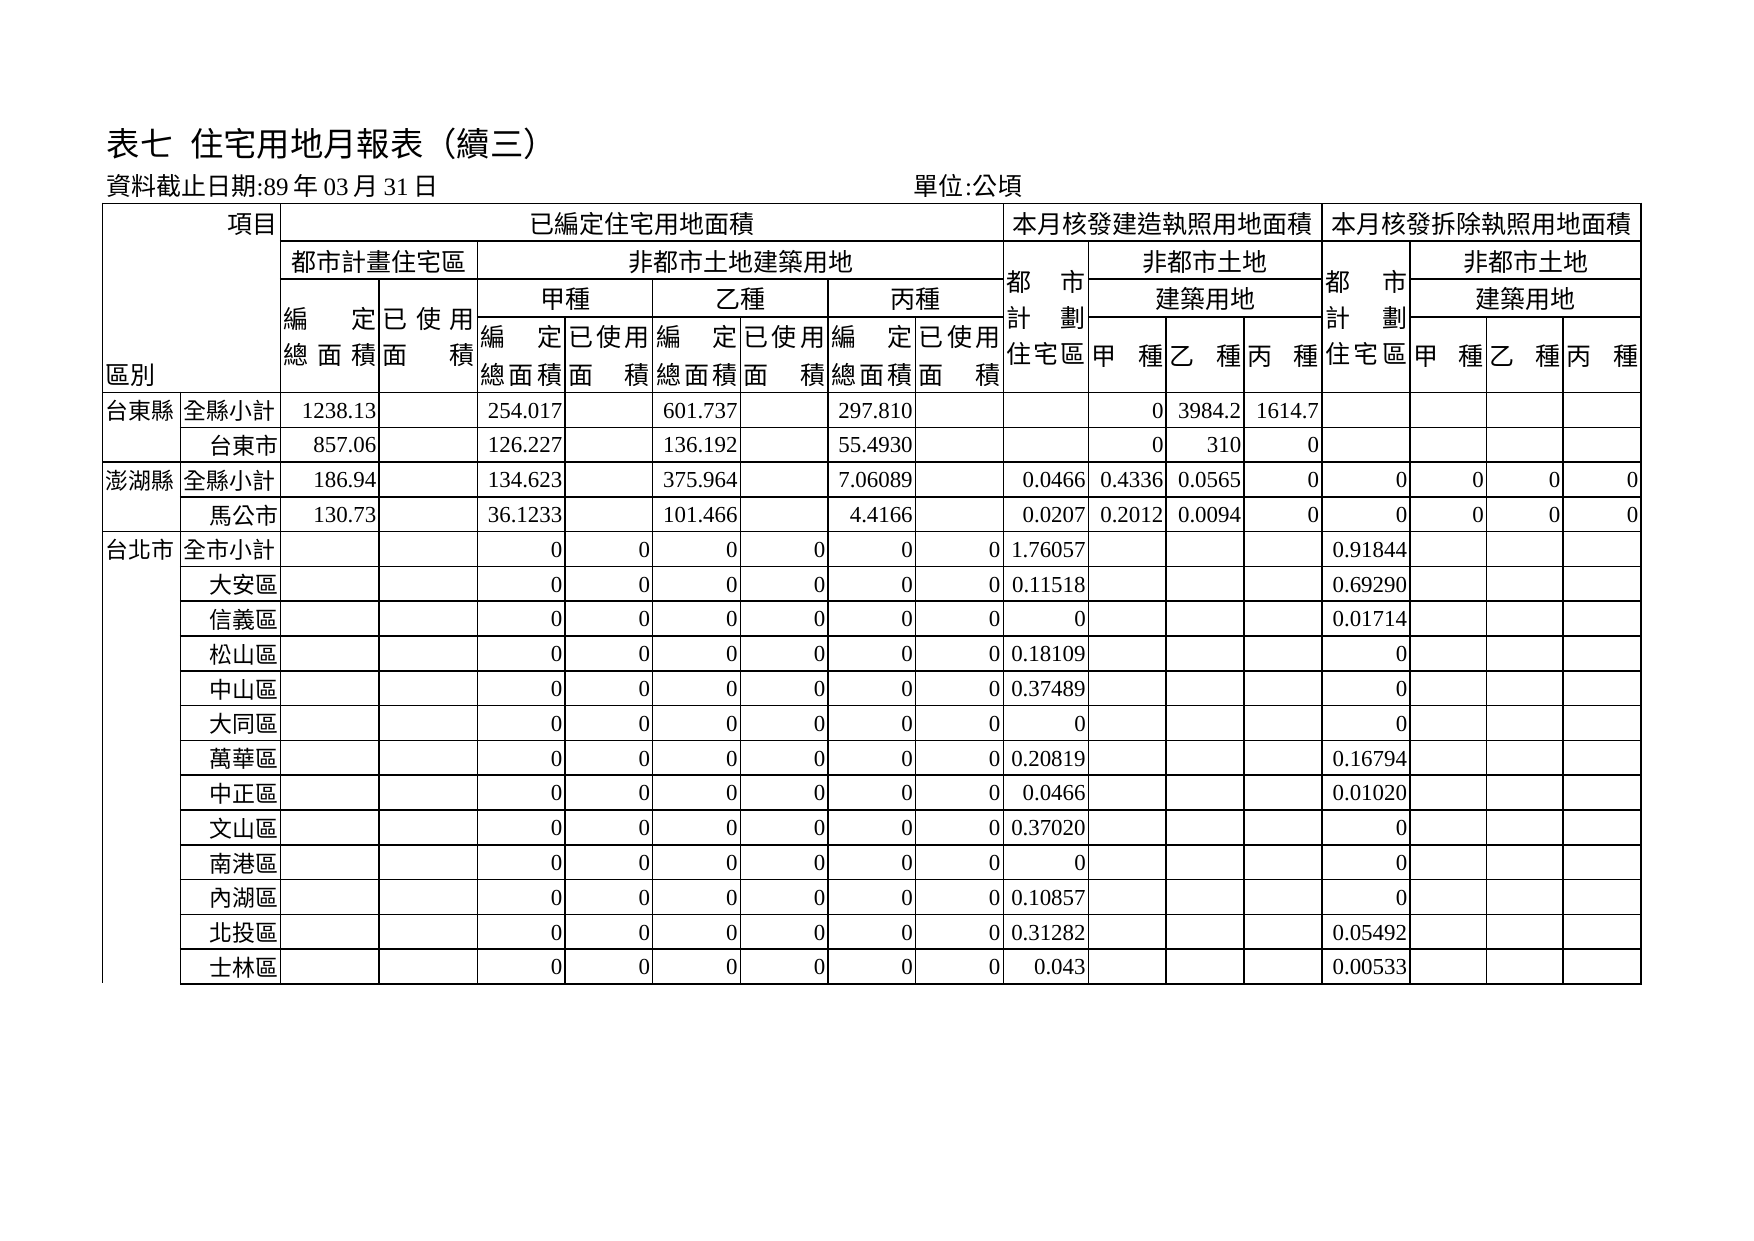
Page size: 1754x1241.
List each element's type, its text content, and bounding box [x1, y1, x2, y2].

table_cell [1245, 915, 1321, 948]
table_cell [380, 428, 477, 461]
table_cell 0 [566, 846, 652, 879]
table_cell 0.043 [1004, 950, 1088, 983]
table_cell 編定 總面積 [281, 280, 378, 392]
table_cell 0 [653, 846, 740, 879]
table_cell [1167, 880, 1243, 913]
table_cell 0 [566, 811, 652, 844]
table_cell [1245, 776, 1321, 809]
table_cell [380, 498, 477, 531]
table_cell [1167, 915, 1243, 948]
table_cell 0 [653, 811, 740, 844]
table_cell 非都市土地 [1411, 242, 1640, 278]
table_cell [1004, 393, 1088, 426]
table_cell 0 [741, 637, 827, 670]
table_cell [281, 741, 378, 774]
table_cell 7.06089 [829, 463, 915, 496]
table_cell [1564, 846, 1640, 879]
table_cell 0 [566, 567, 652, 600]
table_cell 0.01714 [1323, 602, 1409, 635]
table_cell [1245, 602, 1321, 635]
table_cell [380, 706, 477, 739]
table_cell [1167, 811, 1243, 844]
table_cell 0 [478, 776, 564, 809]
table_cell [1089, 706, 1165, 739]
table_cell [1487, 602, 1562, 635]
table_cell [1089, 672, 1165, 705]
table_cell 台北市 [103, 532, 180, 983]
table_cell 0.10857 [1004, 880, 1088, 913]
table_cell 0 [741, 532, 827, 566]
table_cell [281, 776, 378, 809]
table_cell [1167, 846, 1243, 879]
table_cell 南港區 [181, 846, 280, 879]
table_cell 已使用 [566, 318, 652, 354]
table_cell [1564, 880, 1640, 913]
table_cell 0 [741, 915, 827, 948]
table_cell 0 [1245, 428, 1321, 461]
table_cell [380, 846, 477, 879]
table_cell 0 [916, 602, 1003, 635]
table_cell [1487, 393, 1562, 426]
table_cell [1564, 602, 1640, 635]
table_cell [380, 637, 477, 670]
table_cell [196, 354, 280, 392]
table_cell 0.00533 [1323, 950, 1409, 983]
table_cell [1089, 846, 1165, 879]
table_cell 0 [1323, 672, 1409, 705]
table_cell [1245, 567, 1321, 600]
table_cell 136.192 [653, 428, 740, 461]
table_cell 0 [916, 741, 1003, 774]
table_cell [380, 393, 477, 426]
table_cell 非都市土地 [1089, 242, 1321, 278]
table_cell [1487, 567, 1562, 600]
table_cell 0 [829, 672, 915, 705]
table_cell 編定 [829, 318, 915, 354]
table_cell [196, 240, 280, 278]
table_cell 0 [653, 741, 740, 774]
table_cell [1487, 741, 1562, 774]
table_cell 大同區 [181, 706, 280, 739]
table_cell [281, 811, 378, 844]
table_header 本月核發拆除執照用地面積 [1323, 204, 1640, 240]
table_cell [1487, 950, 1562, 983]
table_cell [1167, 637, 1243, 670]
table_cell [741, 498, 827, 531]
table_cell 254.017 [478, 393, 564, 426]
table_cell [566, 498, 652, 531]
table_cell 0.37489 [1004, 672, 1088, 705]
table_cell [1411, 880, 1486, 913]
table_cell [281, 880, 378, 913]
table_cell [1089, 567, 1165, 600]
table_cell 0 [829, 915, 915, 948]
table_cell 0 [829, 532, 915, 566]
table_cell 0 [916, 706, 1003, 739]
table_cell 文山區 [181, 811, 280, 844]
table_cell 1614.7 [1245, 393, 1321, 426]
table_cell [1411, 672, 1486, 705]
table_cell 總面積 [653, 354, 740, 392]
table_cell [1487, 915, 1562, 948]
table_cell 0 [741, 672, 827, 705]
table_cell 面積 [741, 354, 827, 392]
table_cell 內湖區 [181, 880, 280, 913]
table_cell 0.0466 [1004, 463, 1088, 496]
table_cell 0 [829, 880, 915, 913]
table_cell [1564, 532, 1640, 566]
table_cell 0.0207 [1004, 498, 1088, 531]
table_cell 0 [1245, 498, 1321, 531]
table_cell 0 [829, 567, 915, 600]
table_cell 澎湖縣 [103, 463, 180, 531]
table_cell 總面積 [829, 354, 915, 392]
table_cell [1323, 393, 1409, 426]
table_cell [1245, 846, 1321, 879]
table_cell 0 [478, 811, 564, 844]
table_cell 都市 計劃 住宅區 [1323, 242, 1409, 392]
table_cell 0 [653, 776, 740, 809]
table_cell [380, 463, 477, 496]
table_cell 丙種 [829, 280, 1003, 316]
table_cell 大安區 [181, 567, 280, 600]
table_cell 186.94 [281, 463, 378, 496]
table_cell 0 [829, 741, 915, 774]
table_cell 0 [916, 567, 1003, 600]
table_cell 0 [741, 741, 827, 774]
table_cell 乙種 [653, 280, 827, 316]
table_cell 0 [566, 602, 652, 635]
table_cell [1564, 776, 1640, 809]
table_cell 0 [566, 915, 652, 948]
table_cell [1089, 811, 1165, 844]
table_cell [1167, 602, 1243, 635]
table_cell [1245, 672, 1321, 705]
table_cell [1089, 602, 1165, 635]
table_cell [103, 316, 196, 354]
table_cell 全市小計 [181, 532, 280, 566]
table_cell 馬公市 [181, 498, 280, 531]
table_cell 0 [916, 776, 1003, 809]
table_cell [1245, 637, 1321, 670]
table_cell 0 [478, 567, 564, 600]
table_cell 0.18109 [1004, 637, 1088, 670]
table_cell 甲種 [1089, 318, 1165, 392]
table_cell 0 [916, 672, 1003, 705]
table_cell [380, 532, 477, 566]
table_cell [1089, 915, 1165, 948]
table_cell [1411, 706, 1486, 739]
table_cell 0.37020 [1004, 811, 1088, 844]
table_cell 0 [829, 602, 915, 635]
table_cell 0.69290 [1323, 567, 1409, 600]
table_cell 都市 計劃 住宅區 [1004, 242, 1088, 392]
table_cell [1487, 532, 1562, 566]
table_cell 0 [741, 706, 827, 739]
table_cell [1487, 846, 1562, 879]
text 資料截止日期:89年03月31日 單位:公頃 [106, 166, 1648, 203]
table_cell 0 [916, 915, 1003, 948]
table_header [103, 204, 196, 240]
table_cell 55.4930 [829, 428, 915, 461]
table_cell 甲種 [1411, 318, 1486, 392]
table_cell [1564, 393, 1640, 426]
table_cell [196, 278, 280, 316]
table_cell 0 [1323, 498, 1409, 531]
table_cell [1167, 741, 1243, 774]
text 表七 住宅用地月報表（續三） [106, 118, 1648, 166]
table_cell 0.4336 [1089, 463, 1165, 496]
table_cell [916, 498, 1003, 531]
table_cell 0 [829, 811, 915, 844]
table_cell [1564, 741, 1640, 774]
table_cell [380, 950, 477, 983]
table_cell [1564, 428, 1640, 461]
table_cell 丙種 [1564, 318, 1640, 392]
table_cell 0 [829, 950, 915, 983]
table_cell 0 [741, 950, 827, 983]
table_cell 建築用地 [1411, 280, 1640, 316]
table_cell [1564, 811, 1640, 844]
table_cell 0 [653, 567, 740, 600]
table_cell 面積 [566, 354, 652, 392]
table_cell 0.0466 [1004, 776, 1088, 809]
table_cell [916, 428, 1003, 461]
table_cell 0 [653, 602, 740, 635]
table_cell [1245, 706, 1321, 739]
table_cell 0.11518 [1004, 567, 1088, 600]
table_cell 0 [1323, 880, 1409, 913]
table_cell 0.0094 [1167, 498, 1243, 531]
table_header 本月核發建造執照用地面積 [1004, 204, 1321, 240]
table_cell 1238.13 [281, 393, 378, 426]
table_cell 0 [1487, 498, 1562, 531]
table_cell 0 [741, 567, 827, 600]
table_cell [916, 463, 1003, 496]
table_cell 0 [566, 950, 652, 983]
table_cell 0 [1323, 706, 1409, 739]
table_cell [1089, 637, 1165, 670]
table_cell 0 [478, 880, 564, 913]
table_cell [1004, 428, 1088, 461]
table_cell [1245, 741, 1321, 774]
table_cell 0.01020 [1323, 776, 1409, 809]
table_cell 0.2012 [1089, 498, 1165, 531]
table_cell 3984.2 [1167, 393, 1243, 426]
table_cell 0 [829, 637, 915, 670]
table_cell 310 [1167, 428, 1243, 461]
table_cell [1487, 706, 1562, 739]
table_cell [1564, 637, 1640, 670]
table_cell 0 [478, 602, 564, 635]
table_cell 已使用 [741, 318, 827, 354]
table_cell 0 [916, 637, 1003, 670]
table_cell 北投區 [181, 915, 280, 948]
table_cell 0 [653, 915, 740, 948]
table_cell 乙種 [1487, 318, 1562, 392]
table_cell [1089, 741, 1165, 774]
table_cell [916, 393, 1003, 426]
table_cell [1245, 880, 1321, 913]
table_cell 0.20819 [1004, 741, 1088, 774]
table_cell [1411, 915, 1486, 948]
table_cell [1089, 950, 1165, 983]
table_cell [380, 672, 477, 705]
table_cell 375.964 [653, 463, 740, 496]
table_cell [281, 532, 378, 566]
table_cell [1411, 393, 1486, 426]
table_cell [380, 811, 477, 844]
table_cell [281, 950, 378, 983]
table_cell 0 [1323, 811, 1409, 844]
table_cell 0 [1089, 428, 1165, 461]
table_cell [1487, 880, 1562, 913]
table_cell [1487, 811, 1562, 844]
table_cell [1411, 811, 1486, 844]
table_cell 0 [653, 880, 740, 913]
table_cell 0 [653, 950, 740, 983]
table_cell 0 [653, 672, 740, 705]
table_cell 0 [1564, 463, 1640, 496]
table_cell 0 [829, 846, 915, 879]
table_cell 0 [741, 811, 827, 844]
table_cell [741, 463, 827, 496]
table_cell [281, 567, 378, 600]
table_cell 0.05492 [1323, 915, 1409, 948]
table_cell 台東市 [181, 428, 280, 461]
table_cell [380, 567, 477, 600]
table_cell [1564, 567, 1640, 600]
table_cell 0 [566, 532, 652, 566]
table_cell 4.4166 [829, 498, 915, 531]
table_cell [1245, 532, 1321, 566]
table_cell 0 [566, 672, 652, 705]
table_cell 857.06 [281, 428, 378, 461]
table_header 項目 [196, 204, 280, 240]
table_cell 0 [916, 532, 1003, 566]
table_cell [1411, 776, 1486, 809]
table_cell [281, 637, 378, 670]
table_cell 0 [478, 532, 564, 566]
table_cell [1487, 428, 1562, 461]
table_cell 1.76057 [1004, 532, 1088, 566]
table_cell 信義區 [181, 602, 280, 635]
table_cell 0 [478, 706, 564, 739]
table_cell [566, 393, 652, 426]
table_cell [1089, 776, 1165, 809]
table_cell 0 [653, 532, 740, 566]
table_cell [380, 776, 477, 809]
table_cell [103, 278, 196, 316]
table_cell [1167, 950, 1243, 983]
table_cell [281, 846, 378, 879]
table_cell 0.16794 [1323, 741, 1409, 774]
table_cell 601.737 [653, 393, 740, 426]
table_cell 0 [1323, 846, 1409, 879]
table_cell 區別 [103, 354, 196, 392]
table_cell [1411, 637, 1486, 670]
table_cell 0 [916, 880, 1003, 913]
table_cell 0 [741, 880, 827, 913]
table_cell 0 [1245, 463, 1321, 496]
table_cell 0 [1004, 602, 1088, 635]
table_cell 全縣小計 [181, 463, 280, 496]
table_cell 已使用 [916, 318, 1003, 354]
table_cell [1487, 776, 1562, 809]
table_cell [380, 602, 477, 635]
table_cell [281, 915, 378, 948]
table_cell 松山區 [181, 637, 280, 670]
table_cell 0 [916, 846, 1003, 879]
table_cell [1411, 741, 1486, 774]
table_cell 中山區 [181, 672, 280, 705]
table_cell [1411, 950, 1486, 983]
table_cell 101.466 [653, 498, 740, 531]
table_cell [1411, 567, 1486, 600]
table_cell 297.810 [829, 393, 915, 426]
table_cell [1411, 428, 1486, 461]
table_cell 0 [478, 672, 564, 705]
table_cell 0 [566, 776, 652, 809]
table_cell [1167, 672, 1243, 705]
table_cell 全縣小計 [181, 393, 280, 426]
table_cell 中正區 [181, 776, 280, 809]
table_cell [566, 463, 652, 496]
table_cell 0 [566, 706, 652, 739]
table_cell [281, 706, 378, 739]
table_cell 編定 [478, 318, 564, 354]
table_cell 0 [478, 950, 564, 983]
table_cell 萬華區 [181, 741, 280, 774]
table_cell 0 [653, 637, 740, 670]
table_cell [1167, 532, 1243, 566]
table_cell [566, 428, 652, 461]
table_cell 總面積 [478, 354, 564, 392]
table_cell 0 [1564, 498, 1640, 531]
table_cell 126.227 [478, 428, 564, 461]
table_cell [1564, 672, 1640, 705]
table_cell [1564, 950, 1640, 983]
table_cell 面積 [916, 354, 1003, 392]
table_cell 已使用 面積 [380, 280, 477, 392]
table_cell 0 [566, 880, 652, 913]
table_cell [1411, 846, 1486, 879]
table_cell [1167, 706, 1243, 739]
table_cell 0 [478, 637, 564, 670]
table_cell 乙種 [1167, 318, 1243, 392]
table_cell 士林區 [181, 950, 280, 983]
table_cell 建築用地 [1089, 280, 1321, 316]
table_cell 0 [741, 602, 827, 635]
table_cell 0.0565 [1167, 463, 1243, 496]
table_cell [741, 428, 827, 461]
table_cell 非都市土地建築用地 [478, 242, 1003, 278]
table_cell 甲種 [478, 280, 652, 316]
table_cell [380, 741, 477, 774]
table_cell 編定 [653, 318, 740, 354]
table_cell [1564, 915, 1640, 948]
table_cell 0 [566, 637, 652, 670]
table_cell 0.91844 [1323, 532, 1409, 566]
table_cell [1411, 602, 1486, 635]
table_cell 0 [1323, 463, 1409, 496]
table_cell [1564, 706, 1640, 739]
table_cell 134.623 [478, 463, 564, 496]
table_cell 0 [478, 846, 564, 879]
table_cell 0 [1411, 498, 1486, 531]
table_cell [281, 672, 378, 705]
table_cell [281, 602, 378, 635]
table_cell [1089, 880, 1165, 913]
table_cell [1167, 776, 1243, 809]
table_cell 0 [1089, 393, 1165, 426]
table_cell 0 [1004, 706, 1088, 739]
table_cell [103, 240, 196, 278]
table_cell [1167, 567, 1243, 600]
table_cell [380, 915, 477, 948]
table_cell 0 [1411, 463, 1486, 496]
table_cell [1245, 811, 1321, 844]
table_cell 0 [653, 706, 740, 739]
table_cell 0 [1487, 463, 1562, 496]
table_cell [380, 880, 477, 913]
table_cell 0 [829, 706, 915, 739]
table_cell 130.73 [281, 498, 378, 531]
table_cell 都市計畫住宅區 [281, 242, 477, 278]
table_cell [1411, 532, 1486, 566]
table_cell 36.1233 [478, 498, 564, 531]
table_cell 0 [916, 811, 1003, 844]
table_cell 0.31282 [1004, 915, 1088, 948]
table_cell [1487, 637, 1562, 670]
table_cell 丙種 [1245, 318, 1321, 392]
table_cell 0 [566, 741, 652, 774]
table_cell 0 [741, 776, 827, 809]
table_cell 0 [741, 846, 827, 879]
table_cell 0 [478, 741, 564, 774]
table_header 已編定住宅用地面積 [281, 204, 1003, 240]
table_cell 0 [1323, 637, 1409, 670]
table_cell 0 [829, 776, 915, 809]
table_cell [1089, 532, 1165, 566]
table_cell [1323, 428, 1409, 461]
table_cell [1245, 950, 1321, 983]
table_cell 0 [1004, 846, 1088, 879]
table_cell [741, 393, 827, 426]
table_cell 台東縣 [103, 393, 180, 461]
table_cell 0 [916, 950, 1003, 983]
table_cell [196, 316, 280, 354]
table_cell [1487, 672, 1562, 705]
table_cell 0 [478, 915, 564, 948]
